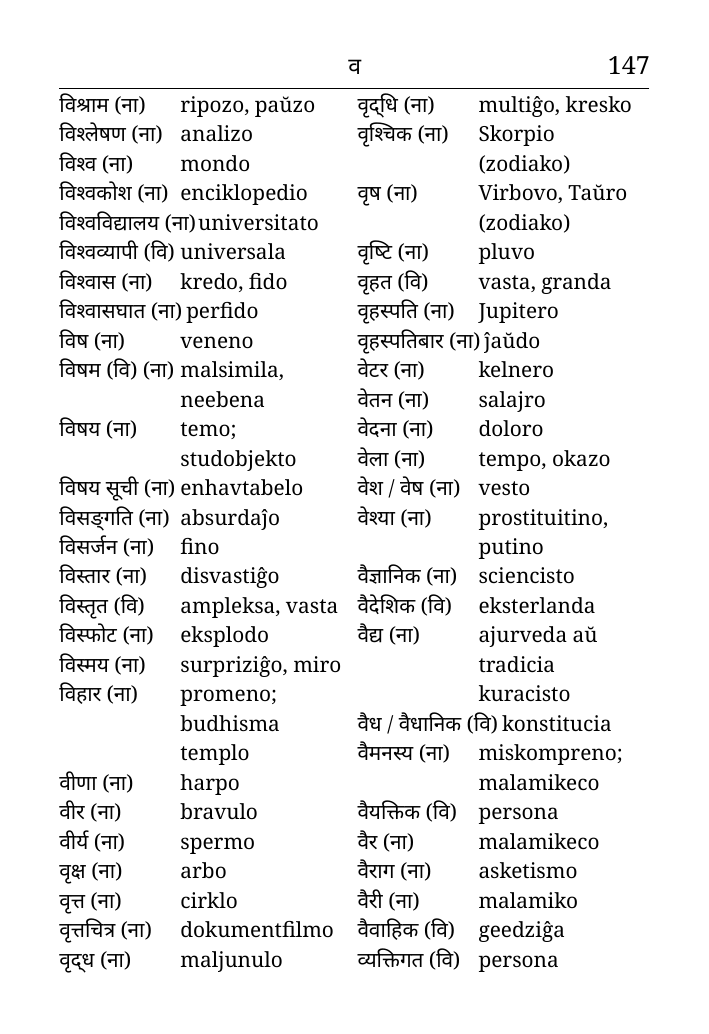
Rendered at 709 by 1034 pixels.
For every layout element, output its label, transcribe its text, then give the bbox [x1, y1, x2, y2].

text वृत्तचित्र (ना) dokumentfilmo [59, 914, 351, 943]
text विश्‍वविद्यालय (ना) universitato [59, 207, 351, 236]
text वैर (ना) malamikeco [357, 826, 649, 855]
text वृष्टि (ना) pluvo [357, 236, 649, 266]
text वेटर (ना) kelnero [357, 354, 649, 383]
text विस्तार (ना) disvastiĝo [59, 560, 351, 590]
text वैवाहिक (वि) geedziĝa [357, 914, 649, 943]
text वैराग (ना) asketismo [357, 855, 649, 884]
text वेला (ना) tempo, okazo [357, 442, 649, 472]
text विष (ना) veneno [59, 324, 351, 354]
text विश्‍वकोश (ना) enciklopedio [59, 177, 351, 207]
text वृश्‍चिक (ना) Skorpio (zodiako) [357, 118, 649, 177]
text वृहस्पति (ना) Jupitero [357, 295, 649, 324]
text विस्फोट (ना) eksplodo [59, 619, 351, 649]
text वैयक्तिक (वि) persona [357, 796, 649, 826]
text वेदना (ना) doloro [357, 413, 649, 442]
text वैदेशिक (वि) eksterlanda [357, 590, 649, 619]
text वीर (ना) bravulo [59, 796, 351, 826]
text वृत्त (ना) cirklo [59, 884, 351, 914]
text वैद्य (ना) ajurveda aŭ tradicia kuracisto [357, 619, 649, 708]
text विषय (ना) temo; studobjekto [59, 413, 351, 472]
text वीणा (ना) harpo [59, 767, 351, 796]
text विश्राम (ना) ripozo, paŭzo [59, 89, 351, 118]
text विस्मय (ना) surpriziĝo, miro [59, 649, 351, 678]
text विहार (ना) promeno; budhisma templo [59, 678, 351, 767]
text विषम (वि) (ना) malsimila, neebena [59, 354, 351, 413]
text विश्‍वव्यापी (वि) universala [59, 236, 351, 266]
text विषय सूची (ना) enhavtabelo [59, 472, 351, 501]
text वीर्य (ना) spermo [59, 826, 351, 855]
text विसर्जन (ना) fino [59, 531, 351, 560]
text वेतन (ना) salajro [357, 383, 649, 413]
text वेश्या (ना) prostituitino, putino [357, 501, 649, 560]
text वेश / वेष (ना) vesto [357, 472, 649, 501]
text विश्‍व (ना) mondo [59, 148, 351, 177]
text वृष (ना) Virbovo, Taŭro (zodiako) [357, 177, 649, 236]
text वैज्ञानिक (ना) sciencisto [357, 560, 649, 590]
text विश्‍वास (ना) kredo, fido [59, 266, 351, 295]
text विश्लेषण (ना) analizo [59, 118, 351, 148]
text वृद्ध (ना) maljunulo [59, 943, 351, 973]
text वृहस्पतिबार (ना) ĵaŭdo [357, 324, 649, 354]
text वैमनस्य (ना) miskompreno; malamikeco [357, 737, 649, 796]
text वृद्धि (ना) multiĝo, kresko [357, 89, 649, 118]
text वृक्ष (ना) arbo [59, 855, 351, 884]
text वैध / वैधानिक (वि) konstitucia [357, 708, 649, 737]
text वैरी (ना) malamiko [357, 884, 649, 914]
text विस्तृत (वि) ampleksa, vasta [59, 590, 351, 619]
text वृहत (वि) vasta, granda [357, 266, 649, 295]
text विसङ्गति (ना) absurdaĵo [59, 501, 351, 531]
text व्यक्तिगत (वि) persona [357, 943, 649, 973]
text विश्‍वासघात (ना) perfido [59, 295, 351, 324]
